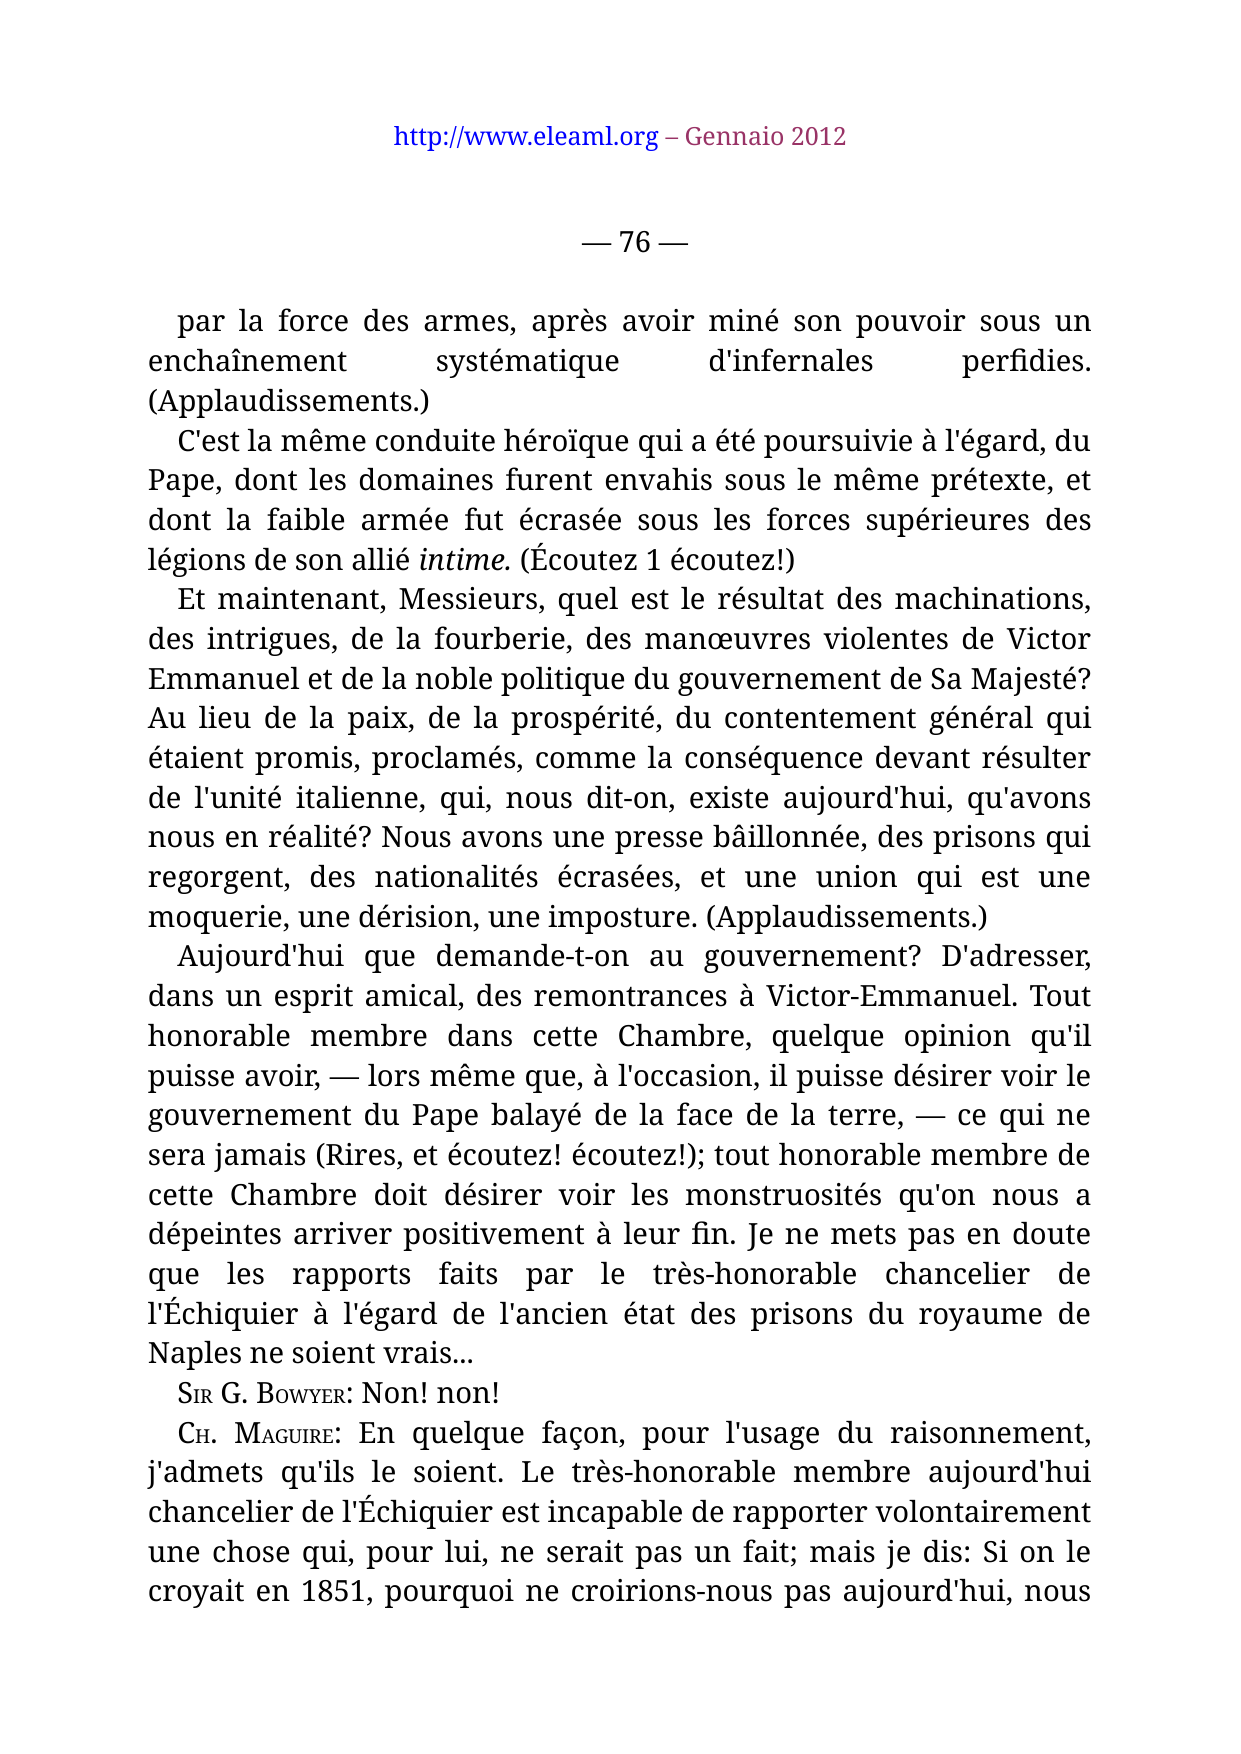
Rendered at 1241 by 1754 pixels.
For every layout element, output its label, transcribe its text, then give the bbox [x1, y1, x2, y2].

text C'est la même conduite héroïque qui a été poursuivie à l'égard, du Pape, dont les domaines furent envahis sous le même prétexte, et dont la faible armée fut écrasée sous les forces supérieures des légions de son allié intime. (Écoutez 1 écoutez!) [148, 420, 1093, 578]
text par la force des armes, après avoir miné son pouvoir sous un enchaînement systématique d'infernales perfidies. (Applaudissements.) [148, 301, 1093, 420]
text — 76 — [148, 221, 1093, 261]
text Ch. Maguire: En quelque façon, pour l'usage du raisonnement, j'admets qu'ils le soient. Le très-honorable membre aujourd'hui chancelier de l'Échiquier est incapable de rapporter volontairement une chose qui, pour lui, ne serait pas un fait; mais je dis: Si on le croyait en 1851, pourquoi ne croirions-nous pas aujourd'hui, nous [148, 1412, 1093, 1610]
text Et maintenant, Messieurs, quel est le résultat des machinations, des intrigues, de la fourberie, des manœuvres violentes de Victor Emmanuel et de la noble politique du gouvernement de Sa Majesté? Au lieu de la paix, de la prospérité, du contentement général qui étaient promis, proclamés, comme la conséquence devant résulter de l'unité italienne, qui, nous dit-on, existe aujourd'hui, qu'avons nous en réalité? Nous avons une presse bâillonnée, des prisons qui regorgent, des nationalités écrasées, et une union qui est une moquerie, une dérision, une imposture. (Applaudissements.) [148, 578, 1093, 936]
text Sir G. Bowyer: Non! non! [148, 1372, 1093, 1412]
text Aujourd'hui que demande-t-on au gouvernement? D'adresser, dans un esprit amical, des remontrances à Victor-Emmanuel. Tout honorable membre dans cette Chambre, quelque opinion qu'il puisse avoir, — lors même que, à l'occasion, il puisse désirer voir le gouvernement du Pape balayé de la face de la terre, — ce qui ne sera jamais (Rires, et écoutez! écoutez!); tout honorable membre de cette Chambre doit désirer voir les monstruosités qu'on nous a dépeintes arriver positivement à leur fin. Je ne mets pas en doute que les rapports faits par le très-honorable chancelier de l'Échiquier à l'égard de l'ancien état des prisons du royaume de Naples ne soient vrais... [148, 936, 1093, 1372]
